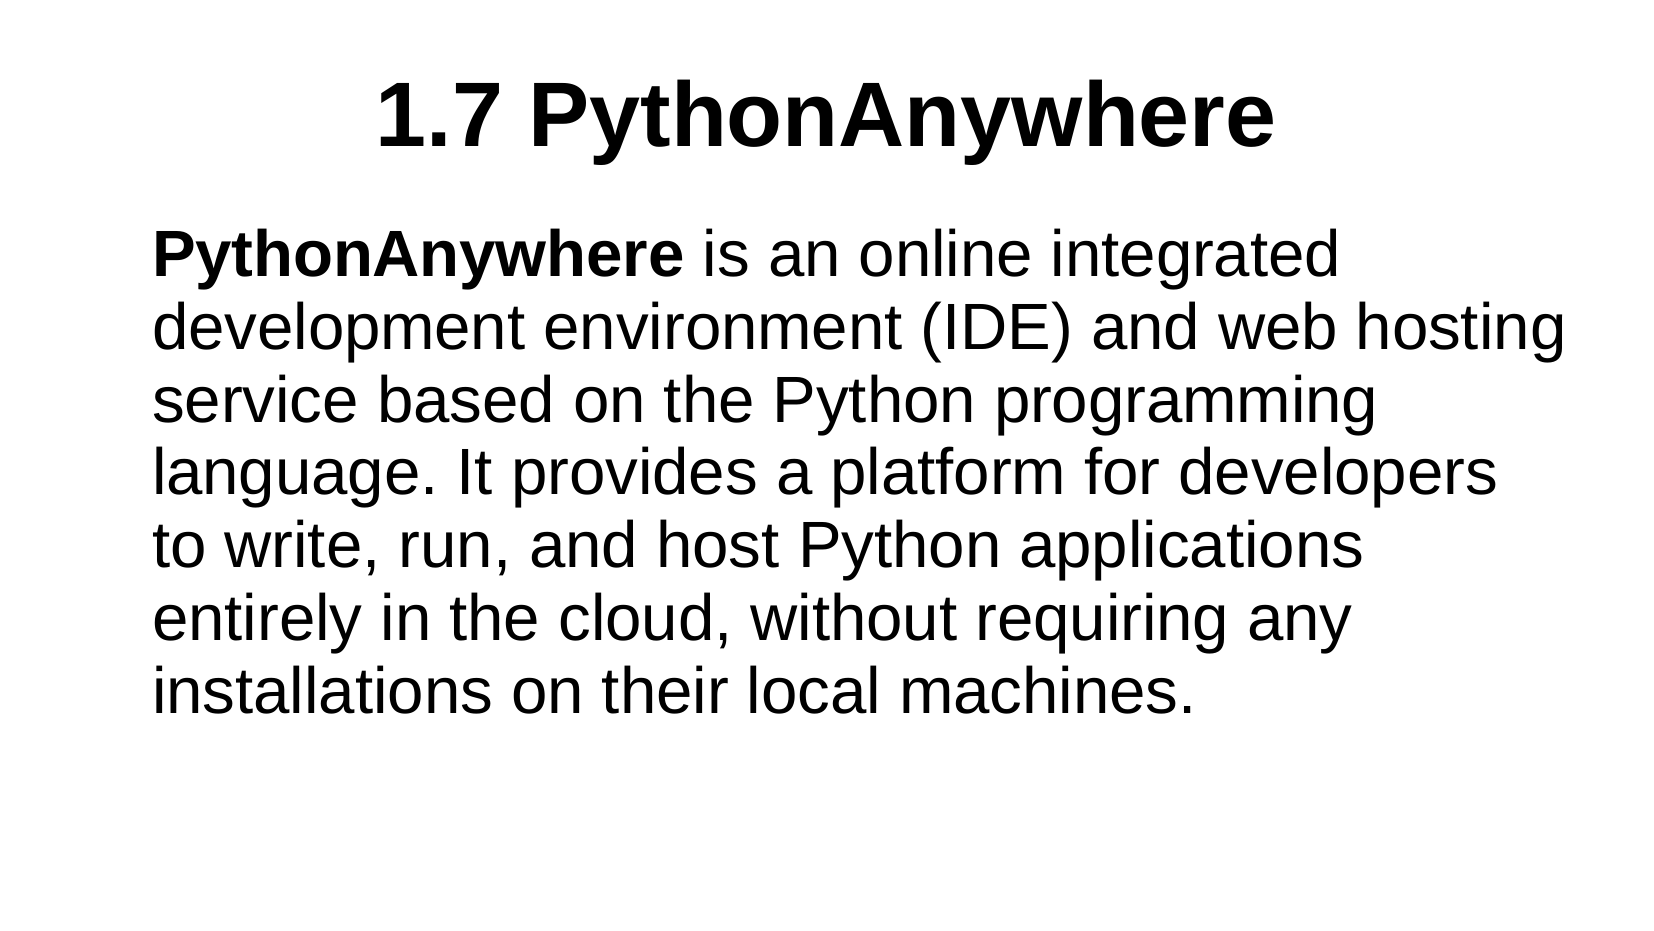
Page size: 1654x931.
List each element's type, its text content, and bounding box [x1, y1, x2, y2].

list PythonAnywhere is an online integrated development environment (IDE) and web hosting service based on the Python programming language. It provides a platform for developers to write, run, and host Python applications entirely in the cloud, without requiring any installations on their local machines. [82, 217, 1571, 758]
title 1.7 PythonAnywhere [82, 37, 1571, 193]
